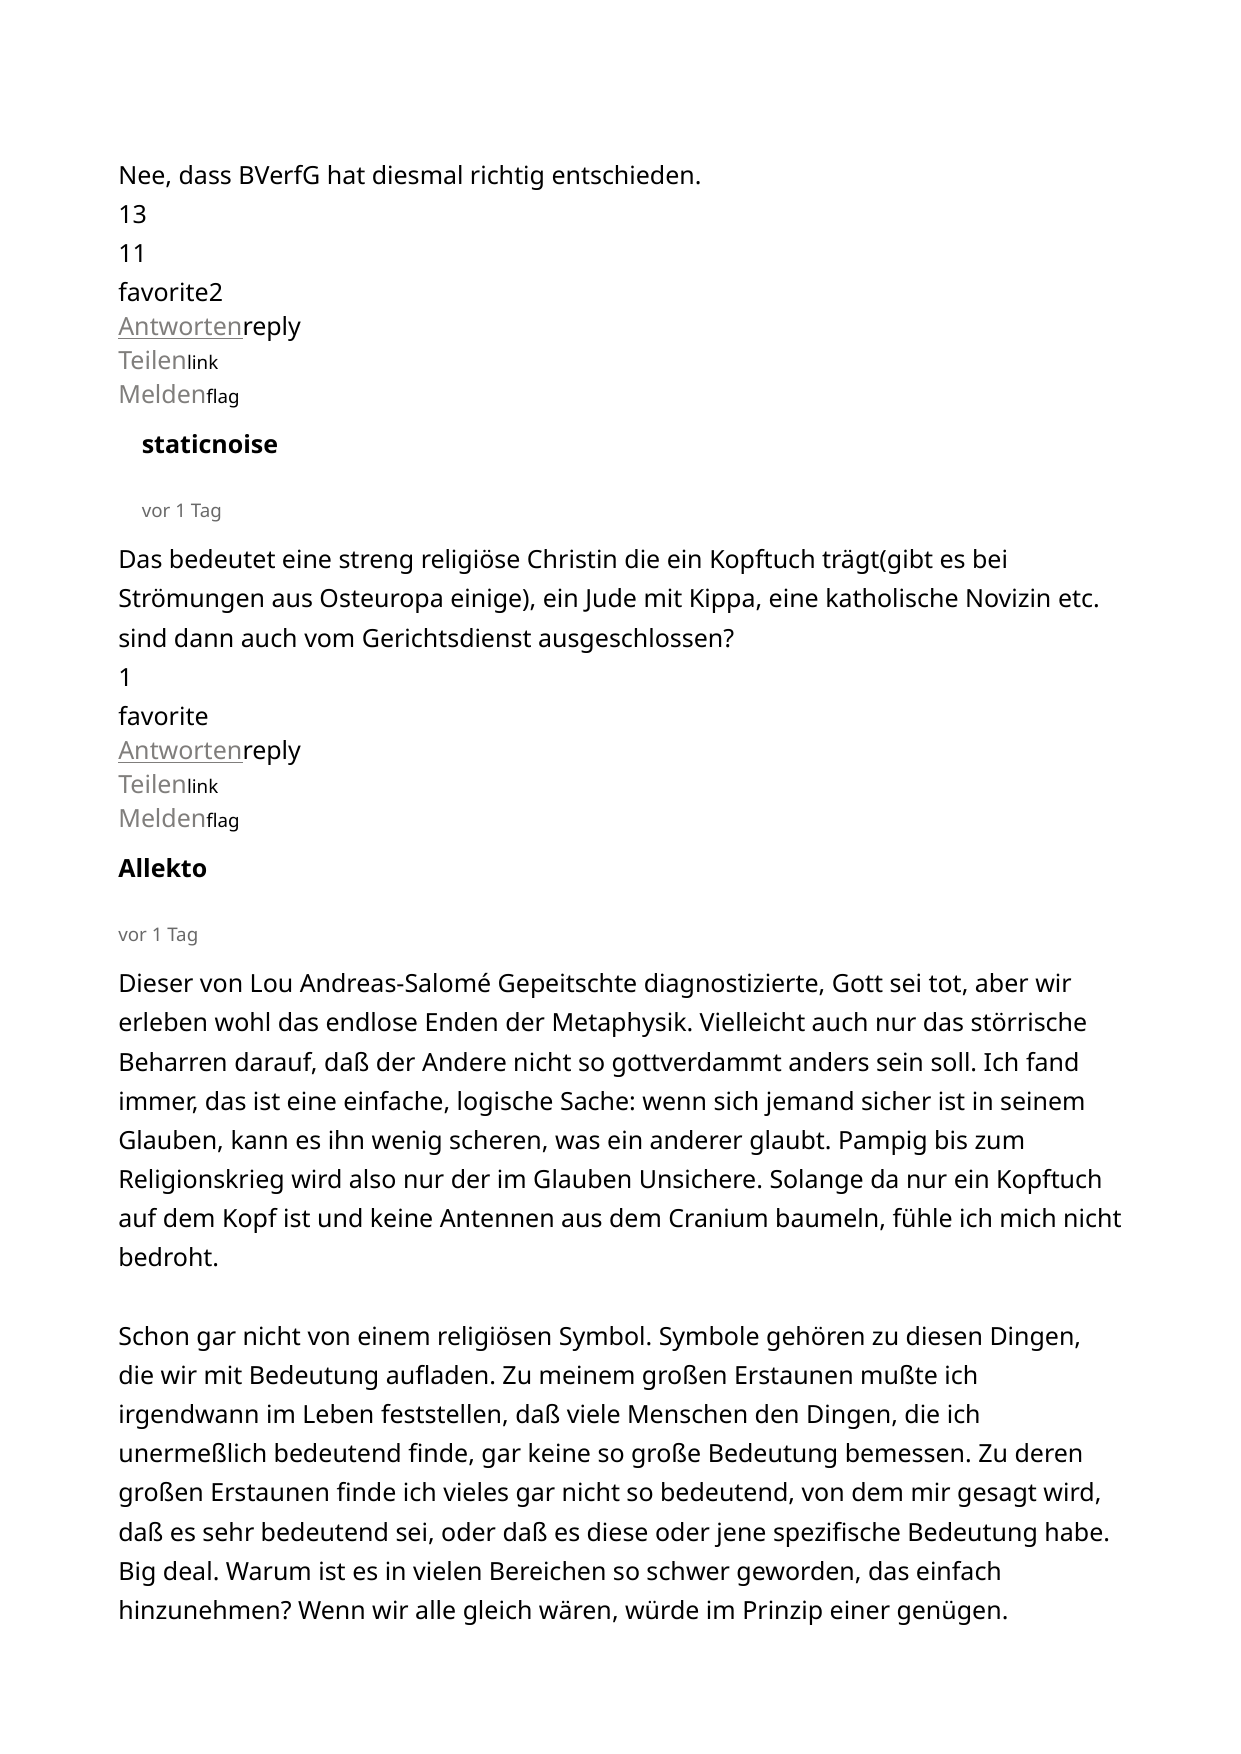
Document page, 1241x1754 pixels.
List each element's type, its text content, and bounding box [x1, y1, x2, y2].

text favorite [118, 699, 1122, 733]
text 1 [118, 659, 1122, 693]
text Teilenlink [118, 767, 1122, 801]
text staticnoise [142, 427, 1114, 461]
text Nee, dass BVerfG hat diesmal richtig entschieden. [118, 118, 1122, 191]
text Meldenflag [118, 801, 1122, 835]
text favorite2 [118, 275, 1122, 309]
text vor 1 Tag [118, 921, 1117, 946]
text 13 [118, 196, 1122, 231]
text Meldenflag [118, 377, 1122, 411]
text vor 1 Tag [142, 497, 1117, 523]
text Teilenlink [118, 343, 1122, 377]
text 11 [118, 236, 1122, 270]
text Antwortenreply [118, 733, 1122, 767]
text Antwortenreply [118, 309, 1122, 343]
text Dieser von Lou Andreas-Salomé Gepeitschte diagnostizierte, Gott sei tot, aber wir erleben wohl das endlose Enden der Metaphysik. Vielleicht auch nur das störrische Beharren darauf, daß der Andere nicht so gottverdammt anders sein soll. Ich fand immer, das ist eine einfache, logische Sache: wenn sich jemand sicher ist in seinem Glauben, kann es ihn wenig scheren, was ein anderer glaubt. Pampig bis zum Religionskrieg wird also nur der im Glauben Unsichere. Solange da nur ein Kopftuch auf dem Kopf ist und keine Antennen aus dem Cranium baumeln, fühle ich mich nicht bedroht. Schon gar nicht von einem religiösen Symbol. Symbole gehören zu diesen Dingen, die wir mit Bedeutung aufladen. Zu meinem großen Erstaunen mußte ich irgendwann im Leben feststellen, daß viele Menschen den Dingen, die ich unermeßlich bedeutend finde, gar keine so große Bedeutung bemessen. Zu deren großen Erstaunen finde ich vieles gar nicht so bedeutend, von dem mir gesagt wird, daß es sehr bedeutend sei, oder daß es diese oder jene spezifische Bedeutung habe. Big deal. Warum ist es in vielen Bereichen so schwer geworden, das einfach hinzunehmen? Wenn wir alle gleich wären, würde im Prinzip einer genügen. [118, 966, 1122, 1627]
text Allekto [118, 851, 1114, 884]
text Das bedeutet eine streng religiöse Christin die ein Kopftuch trägt(gibt es bei Strömungen aus Osteuropa einige), ein Jude mit Kippa, eine katholische Novizin etc. sind dann auch vom Gerichtsdienst ausgeschlossen? [118, 542, 1122, 654]
